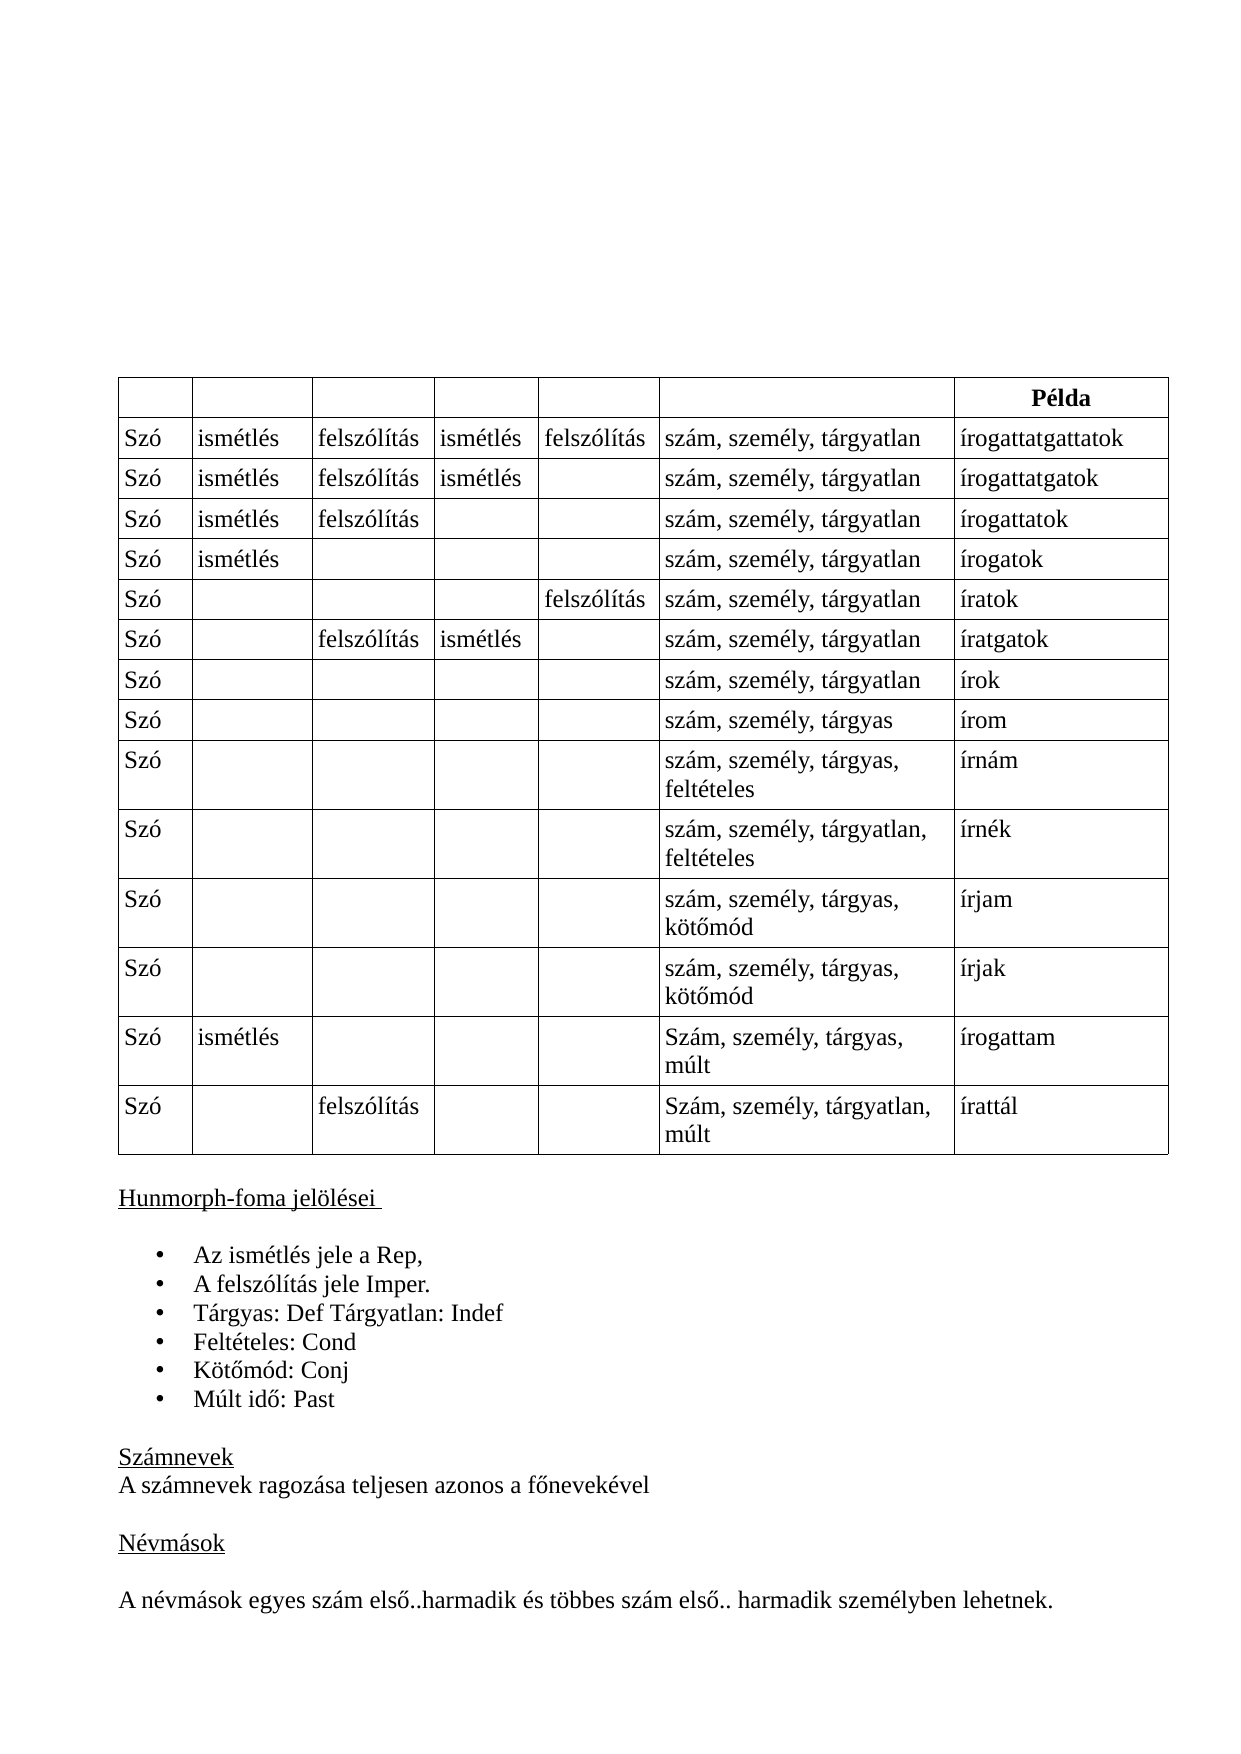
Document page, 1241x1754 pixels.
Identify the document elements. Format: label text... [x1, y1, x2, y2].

table_cell [435, 1017, 538, 1085]
table_cell Szó [119, 879, 192, 947]
table_cell írogattatgattatok [955, 418, 1168, 457]
table_cell írogattatok [955, 499, 1168, 538]
table_header [660, 378, 954, 417]
table_cell szám, személy, tárgyatlan, feltételes [660, 810, 954, 878]
table_cell Szó [119, 810, 192, 878]
table_cell Szám, személy, tárgyas, múlt [660, 1017, 954, 1085]
table_cell [193, 741, 312, 809]
table_cell ismétlés [435, 418, 538, 457]
table_cell [193, 810, 312, 878]
table_cell [313, 660, 434, 699]
table_cell [313, 948, 434, 1016]
table_cell Szó [119, 700, 192, 740]
table_cell ismétlés [193, 1017, 312, 1085]
table_cell [539, 741, 659, 809]
table_cell írjak [955, 948, 1168, 1016]
table_cell írogatok [955, 539, 1168, 578]
table_cell szám, személy, tárgyas, kötőmód [660, 879, 954, 947]
table_cell ismétlés [193, 499, 312, 538]
table_cell [313, 810, 434, 878]
text A számnevek ragozása teljesen azonos a főnevekével [118, 1470, 1122, 1499]
table_cell [435, 1086, 538, 1154]
table_cell szám, személy, tárgyas [660, 700, 954, 740]
table_cell szám, személy, tárgyatlan [660, 539, 954, 578]
list Feltételes: Cond [156, 1327, 1122, 1355]
text Hunmorph-foma jelölései [118, 1183, 1122, 1212]
table_cell [539, 1017, 659, 1085]
table_cell íratok [955, 580, 1168, 619]
table_cell [193, 660, 312, 699]
table_header [119, 378, 192, 417]
table_cell [435, 580, 538, 619]
table_cell szám, személy, tárgyatlan [660, 418, 954, 457]
table_cell [539, 620, 659, 659]
table_cell [435, 741, 538, 809]
table_cell írogattam [955, 1017, 1168, 1085]
table_cell írnám [955, 741, 1168, 809]
table_cell [435, 660, 538, 699]
table_cell Szó [119, 580, 192, 619]
table_cell szám, személy, tárgyatlan [660, 620, 954, 659]
list A felszólítás jele Imper. [156, 1269, 1122, 1298]
table_cell Szó [119, 499, 192, 538]
table_cell [539, 459, 659, 498]
table_cell írom [955, 700, 1168, 740]
table_cell szám, személy, tárgyatlan [660, 660, 954, 699]
table_cell szám, személy, tárgyatlan [660, 499, 954, 538]
table_cell [313, 1017, 434, 1085]
table_cell [539, 879, 659, 947]
table_cell [193, 1086, 312, 1154]
table_cell [435, 948, 538, 1016]
table_cell felszólítás [539, 580, 659, 619]
table_cell [313, 700, 434, 740]
table_cell [435, 499, 538, 538]
table_cell írogattatgatok [955, 459, 1168, 498]
table_cell ismétlés [193, 418, 312, 457]
table_cell Szám, személy, tárgyatlan, múlt [660, 1086, 954, 1154]
table_cell Szó [119, 1086, 192, 1154]
table_cell [539, 1086, 659, 1154]
table_cell [539, 660, 659, 699]
table_cell szám, személy, tárgyas, feltételes [660, 741, 954, 809]
table_cell [193, 620, 312, 659]
table_cell [539, 810, 659, 878]
table_cell felszólítás [313, 1086, 434, 1154]
table_cell írattál [955, 1086, 1168, 1154]
table_cell ismétlés [435, 620, 538, 659]
table_cell Szó [119, 418, 192, 457]
text Számnevek [118, 1442, 1122, 1470]
table_cell Szó [119, 539, 192, 578]
table_header [539, 378, 659, 417]
text Névmások [118, 1528, 1122, 1557]
table_cell szám, személy, tárgyatlan [660, 459, 954, 498]
table_cell [435, 700, 538, 740]
table_cell [435, 539, 538, 578]
table_cell ismétlés [193, 459, 312, 498]
table_cell [313, 879, 434, 947]
table_cell [313, 741, 434, 809]
table_cell Szó [119, 948, 192, 1016]
table_header [313, 378, 434, 417]
table_cell Szó [119, 660, 192, 699]
table_cell [539, 499, 659, 538]
table_cell Szó [119, 1017, 192, 1085]
table_cell felszólítás [539, 418, 659, 457]
table_cell írjam [955, 879, 1168, 947]
table_cell [313, 580, 434, 619]
list Az ismétlés jele a Rep, [156, 1240, 1122, 1269]
table_cell ismétlés [435, 459, 538, 498]
table_cell felszólítás [313, 459, 434, 498]
table_header [193, 378, 312, 417]
table_cell írok [955, 660, 1168, 699]
table_cell [193, 879, 312, 947]
table_cell [313, 539, 434, 578]
table_cell Szó [119, 741, 192, 809]
list Múlt idő: Past [156, 1384, 1122, 1413]
table_cell felszólítás [313, 418, 434, 457]
table_cell írnék [955, 810, 1168, 878]
table_cell szám, személy, tárgyatlan [660, 580, 954, 619]
table_cell [539, 948, 659, 1016]
table_cell Szó [119, 620, 192, 659]
text A névmások egyes szám első..harmadik és többes szám első.. harmadik személyben lehetnek. [118, 1585, 1122, 1614]
list Tárgyas: Def Tárgyatlan: Indef [156, 1298, 1122, 1327]
table_cell [193, 580, 312, 619]
table_cell íratgatok [955, 620, 1168, 659]
table_header [435, 378, 538, 417]
table_cell felszólítás [313, 620, 434, 659]
table_cell [435, 879, 538, 947]
table_cell [539, 539, 659, 578]
table_cell [193, 700, 312, 740]
table_cell Szó [119, 459, 192, 498]
table_header Példa [955, 378, 1168, 417]
table_cell [539, 700, 659, 740]
table_cell szám, személy, tárgyas, kötőmód [660, 948, 954, 1016]
table_cell [193, 948, 312, 1016]
list Kötőmód: Conj [156, 1355, 1122, 1384]
table_cell felszólítás [313, 499, 434, 538]
table_cell ismétlés [193, 539, 312, 578]
table_cell [435, 810, 538, 878]
